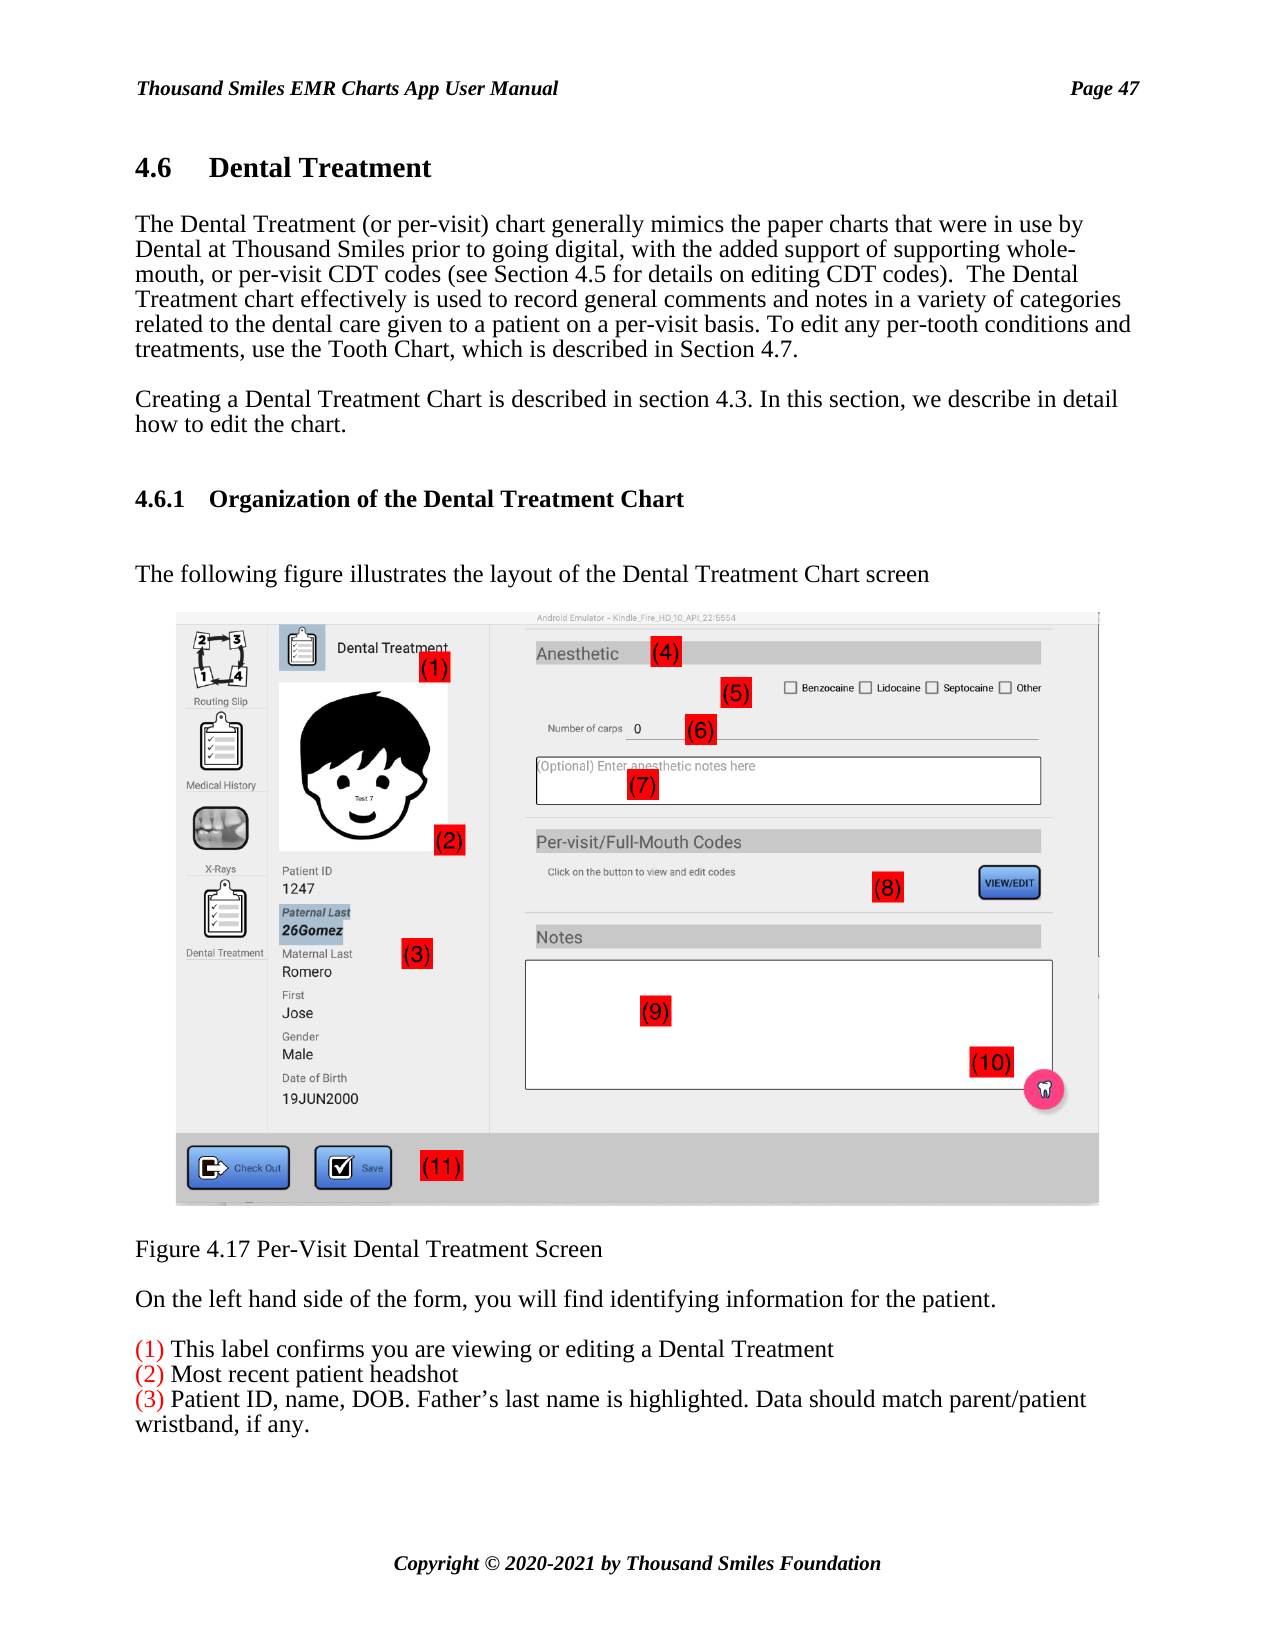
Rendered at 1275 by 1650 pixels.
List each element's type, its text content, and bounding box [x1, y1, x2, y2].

text (2) Most recent patient headshot [135, 1363, 1140, 1388]
text On the left hand side of the form, you will find identifying information for the patient. [135, 1288, 1140, 1313]
text The following figure illustrates the layout of the Dental Treatment Chart screen [135, 563, 1140, 588]
text The Dental Treatment (or per-visit) chart generally mimics the paper charts that were in use by Dental at Thousand Smiles prior to going digital, with the added support of supporting whole-mouth, or per-visit CDT codes (see Section 4.5 for details on editing CDT codes). The Dental Treatment chart effectively is used to record general comments and notes in a variety of categories related to the dental care given to a patient on a per-visit basis. To edit any per-tooth conditions and treatments, use the Tooth Chart, which is described in Section 4.7. [135, 213, 1140, 363]
text (1) This label confirms you are viewing or editing a Dental Treatment [135, 1338, 1140, 1363]
text Creating a Dental Treatment Chart is described in section 4.3. In this section, we describe in detail how to edit the chart. [135, 388, 1140, 438]
picture [175, 612, 1100, 1206]
text (3) Patient ID, name, DOB. Father’s last name is highlighted. Data should match parent/patient wristband, if any. [135, 1388, 1140, 1438]
subtitle Dental Treatment [135, 150, 1140, 183]
text Figure 4.17 Per-Visit Dental Treatment Screen [135, 1238, 1140, 1263]
subtitle Organization of the Dental Treatment Chart [135, 488, 1140, 513]
